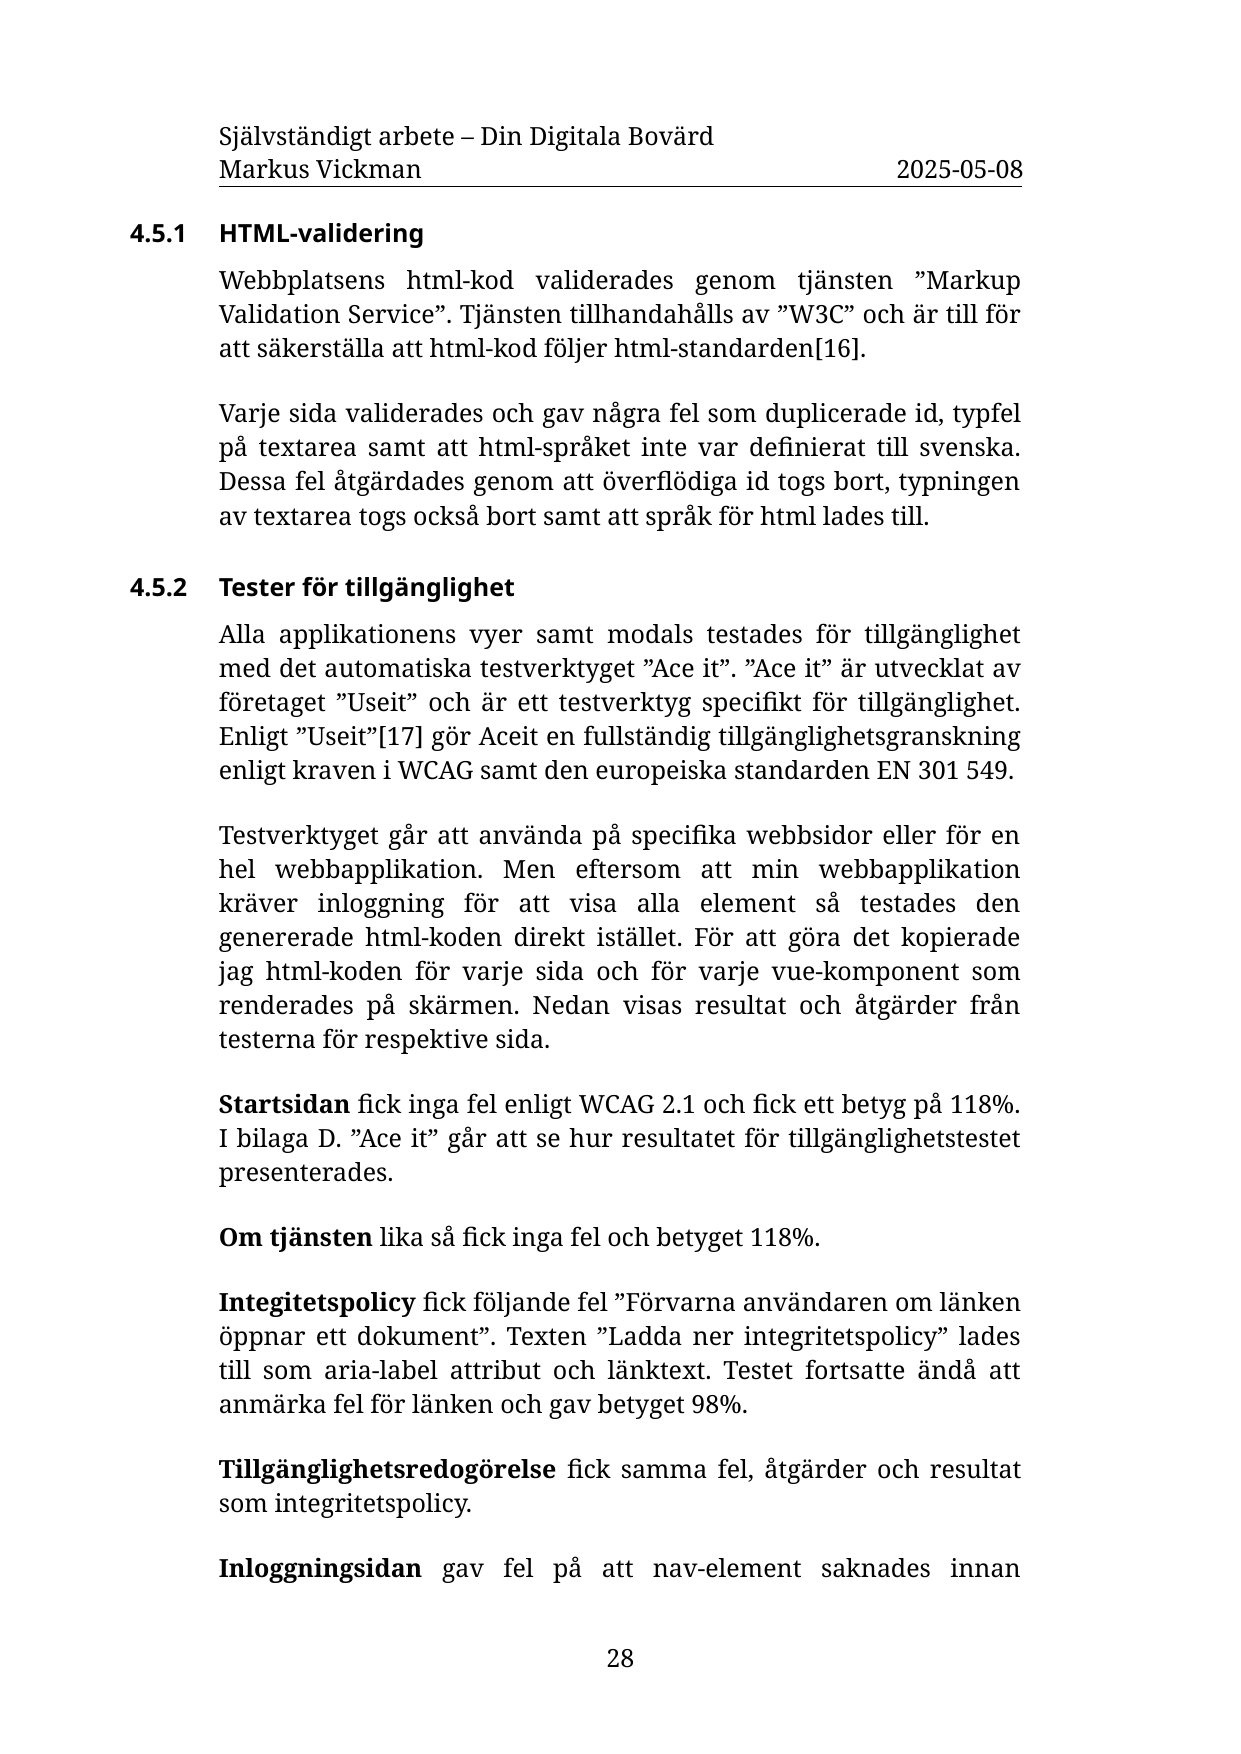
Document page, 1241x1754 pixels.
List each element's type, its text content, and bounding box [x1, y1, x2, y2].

text Webbplatsens html-kod validerades genom tjänsten ”Markup Validation Service”. Tjänsten tillhandahålls av ”W3C” och är till för att säkerställa att html-kod följer html-standarden[16]. [218, 263, 1022, 365]
subtitle HTML-validering [130, 216, 1022, 250]
subtitle Tester för tillgänglighet [130, 569, 1022, 603]
text Alla applikationens vyer samt modals testades för tillgänglighet med det automatiska testverktyget ”Ace it”. ”Ace it” är utvecklat av företaget ”Useit” och är ett testverktyg specifikt för tillgänglighet. Enligt ”Useit”[17] gör Aceit en fullständig tillgänglighetsgranskning enligt kraven i WCAG samt den europeiska standarden EN 301 549. [218, 616, 1022, 787]
text Tillgänglighetsredogörelse fick samma fel, åtgärder och resultat som integritetspolicy. [218, 1451, 1022, 1519]
text Testverktyget går att använda på specifika webbsidor eller för en hel webbapplikation. Men eftersom att min webbapplikation kräver inloggning för att visa alla element så testades den genererade html-koden direkt istället. För att göra det kopierade jag html-koden för varje sida och för varje vue-komponent som renderades på skärmen. Nedan visas resultat och åtgärder från testerna för respektive sida. [218, 817, 1022, 1056]
text Integitetspolicy fick följande fel ”Förvarna användaren om länken öppnar ett dokument”. Texten ”Ladda ner integritetspolicy” lades till som aria-label attribut och länktext. Testet fortsatte ändå att anmärka fel för länken och gav betyget 98%. [218, 1284, 1022, 1421]
text Om tjänsten lika så fick inga fel och betyget 118%. [218, 1219, 1022, 1254]
text Inloggningsidan gav fel på att nav-element saknades innan [218, 1550, 1022, 1584]
text Startsidan fick inga fel enligt WCAG 2.1 och fick ett betyg på 118%. I bilaga D. ”Ace it” går att se hur resultatet för tillgänglighetstestet presenterades. [218, 1087, 1022, 1189]
text Varje sida validerades och gav några fel som duplicerade id, typfel på textarea samt att html-språket inte var definierat till svenska. Dessa fel åtgärdades genom att överflödiga id togs bort, typningen av textarea togs också bort samt att språk för html lades till. [218, 396, 1022, 532]
